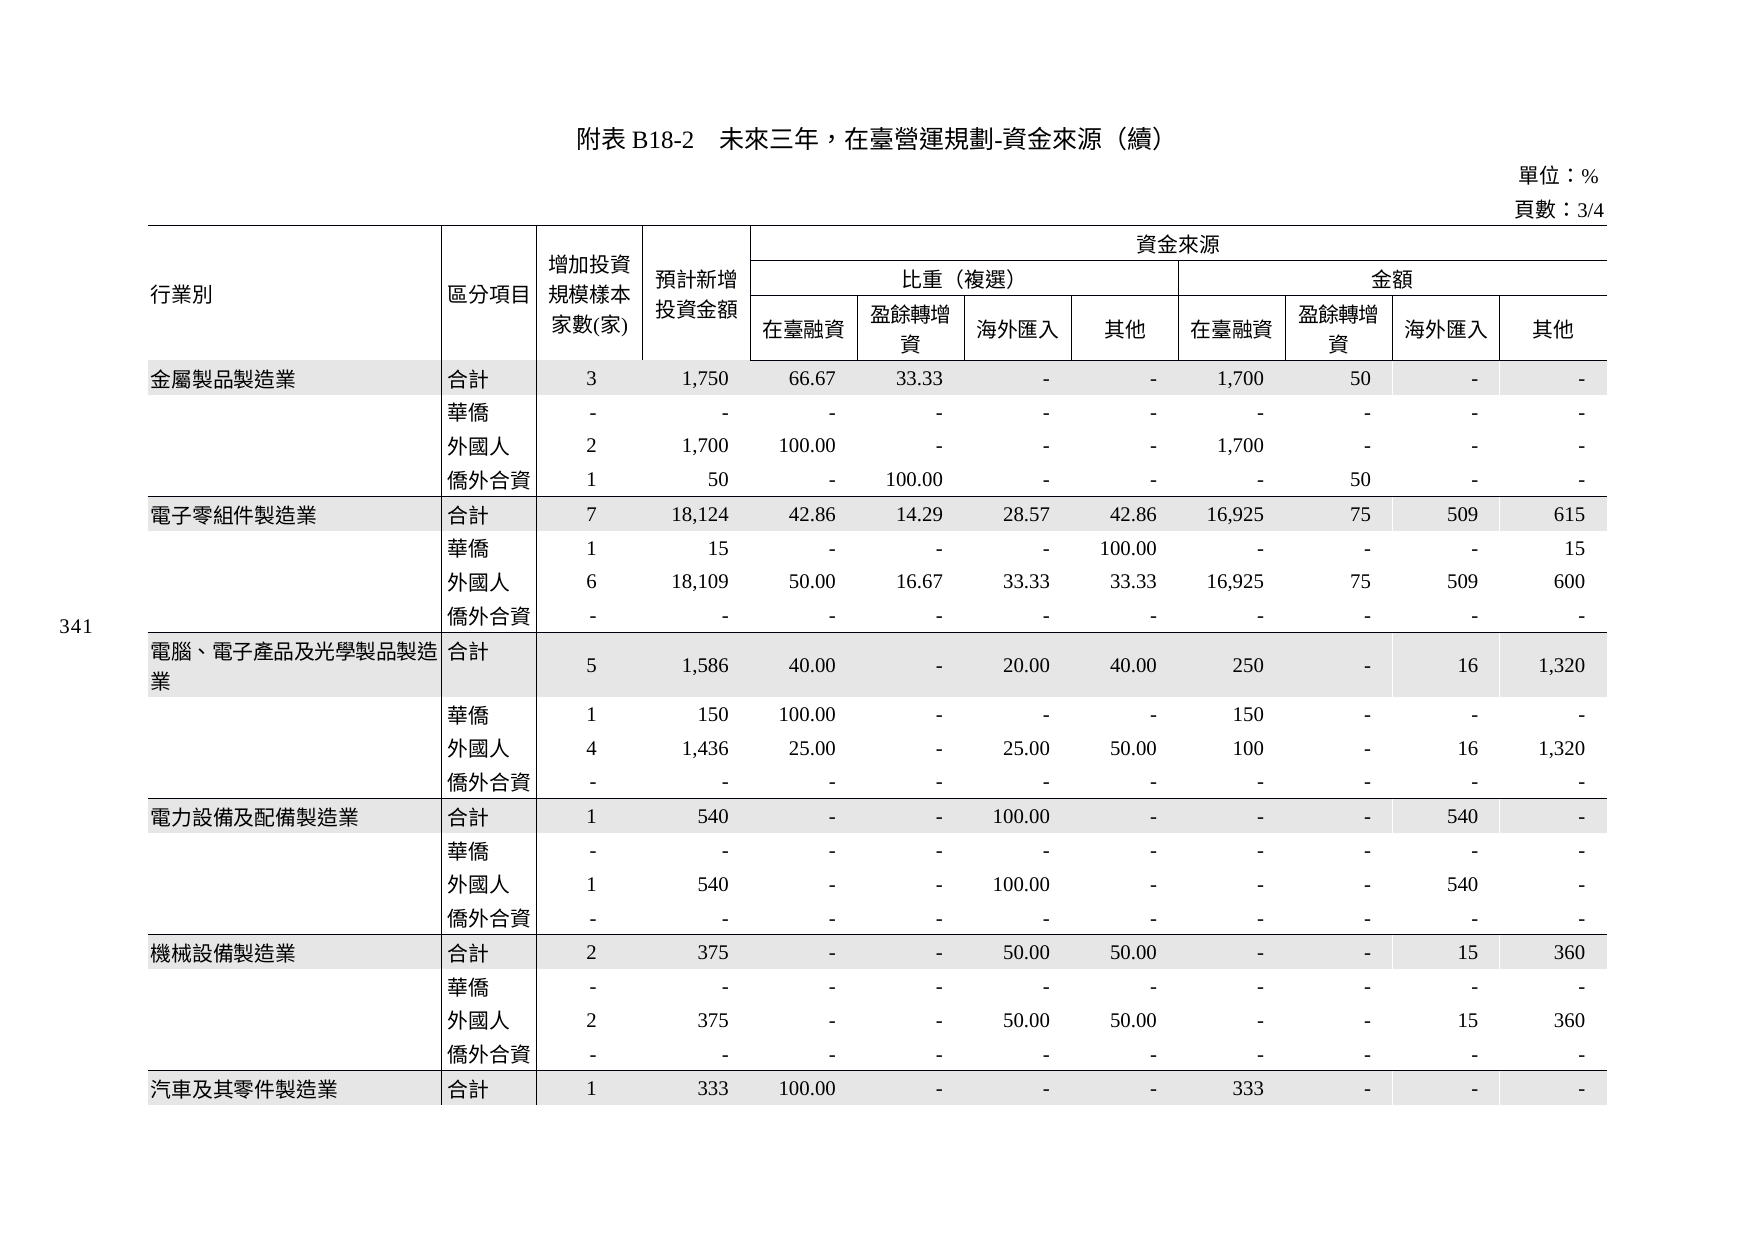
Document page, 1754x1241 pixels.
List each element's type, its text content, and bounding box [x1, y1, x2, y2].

table_cell 100.00 [750, 697, 857, 731]
table_cell - [964, 765, 1071, 798]
table_cell 50.00 [750, 565, 857, 598]
table_cell 28.57 [964, 497, 1071, 531]
table_cell 合計 [442, 633, 536, 697]
table_cell 375 [643, 1003, 750, 1037]
table_cell - [1178, 531, 1285, 564]
table_cell 外國人 [442, 867, 536, 901]
table_cell 42.86 [1071, 497, 1178, 531]
table_cell 華僑 [442, 531, 536, 564]
table_cell - [1285, 867, 1392, 901]
table_cell 360 [1500, 935, 1607, 969]
table_cell 333 [643, 1071, 750, 1105]
table_cell 100.00 [750, 1071, 857, 1105]
table_cell 4 [537, 731, 643, 764]
table_cell 5 [537, 633, 643, 697]
table_cell - [750, 1003, 857, 1037]
table_cell [148, 395, 441, 428]
table_cell 15 [1393, 935, 1499, 969]
table_cell 2 [537, 429, 643, 462]
table_cell [148, 765, 441, 798]
table_cell - [1071, 395, 1178, 428]
table_cell 100.00 [750, 429, 857, 462]
table_cell - [1500, 765, 1607, 798]
table_cell - [537, 765, 643, 798]
table_cell - [964, 531, 1071, 564]
table_cell 3 [537, 360, 643, 395]
table_cell - [750, 867, 857, 901]
table_cell - [1071, 901, 1178, 934]
table_cell - [750, 462, 857, 496]
table_cell - [1285, 765, 1392, 798]
table_cell - [1393, 765, 1499, 798]
table_cell - [1071, 833, 1178, 867]
table_cell 比重（複選） [751, 261, 1178, 295]
table_cell 7 [537, 497, 643, 531]
table_cell 40.00 [1071, 633, 1178, 697]
table_cell - [750, 765, 857, 798]
table_cell - [1178, 1003, 1285, 1037]
table_cell - [643, 833, 750, 867]
table_cell - [1500, 361, 1607, 395]
table_cell - [1071, 867, 1178, 901]
table_cell - [750, 833, 857, 867]
table_cell 區分項目 [442, 226, 536, 360]
table_cell - [537, 395, 643, 428]
table_cell - [643, 1037, 750, 1070]
table_cell - [1393, 969, 1499, 1003]
table_cell - [964, 833, 1071, 867]
table_cell - [1178, 1037, 1285, 1070]
table_cell 單位：% [148, 158, 1607, 192]
table_cell - [1500, 395, 1607, 428]
table_cell - [1393, 462, 1499, 496]
table_cell - [1285, 531, 1392, 564]
table_cell 電子零組件製造業 [148, 497, 441, 531]
table_cell 540 [643, 799, 750, 833]
table_cell - [1285, 731, 1392, 764]
table_cell - [1178, 833, 1285, 867]
table_cell 33.33 [964, 565, 1071, 598]
table_cell 150 [643, 697, 750, 731]
table_cell - [857, 935, 964, 969]
table_cell 50.00 [1071, 731, 1178, 764]
table_cell 540 [1393, 799, 1499, 833]
table_cell - [857, 1037, 964, 1070]
table_cell - [750, 598, 857, 632]
table_cell 18,109 [643, 565, 750, 598]
table_cell 合計 [442, 497, 536, 531]
table_cell [148, 901, 441, 934]
table_cell 合計 [442, 799, 536, 833]
table_cell 16 [1393, 731, 1499, 764]
table_cell - [964, 429, 1071, 462]
table_cell - [857, 799, 964, 833]
table_cell 15 [643, 531, 750, 564]
table_cell 20.00 [964, 633, 1071, 697]
table_cell 509 [1393, 565, 1499, 598]
table_cell 資金來源 [751, 226, 1607, 260]
table_cell - [1500, 1071, 1607, 1105]
table_cell - [964, 697, 1071, 731]
table_cell 其他 [1500, 296, 1607, 360]
table_cell - [1071, 598, 1178, 632]
table_cell 外國人 [442, 429, 536, 462]
table_cell - [1178, 462, 1285, 496]
table_cell - [1393, 598, 1499, 632]
table_cell - [857, 598, 964, 632]
table_cell - [1393, 361, 1499, 395]
table_cell 50.00 [1071, 935, 1178, 969]
table_cell - [750, 531, 857, 564]
table_cell - [857, 1003, 964, 1037]
table_cell - [643, 765, 750, 798]
table_cell 僑外合資 [442, 901, 536, 934]
table_cell - [857, 867, 964, 901]
table_cell 在臺融資 [1179, 296, 1285, 360]
table_cell 盈餘轉增資 [858, 296, 964, 360]
table_cell - [1071, 799, 1178, 833]
table_cell 2 [537, 935, 643, 969]
table_cell - [1285, 969, 1392, 1003]
table_cell - [537, 901, 643, 934]
table_cell - [857, 969, 964, 1003]
table_cell [148, 867, 441, 901]
table_cell - [1071, 1071, 1178, 1105]
table_cell - [857, 901, 964, 934]
table_cell - [1393, 697, 1499, 731]
table_cell 25.00 [964, 731, 1071, 764]
table_cell - [1500, 833, 1607, 867]
table_cell 16,925 [1178, 497, 1285, 531]
table_cell - [964, 901, 1071, 934]
table_cell - [1285, 429, 1392, 462]
table_cell - [1285, 633, 1392, 697]
table_cell [148, 697, 441, 731]
table_cell 汽車及其零件製造業 [148, 1071, 441, 1105]
table_cell 100.00 [1071, 531, 1178, 564]
table_cell 100.00 [964, 867, 1071, 901]
table_cell [148, 429, 441, 462]
table_cell 100.00 [857, 462, 964, 496]
table_cell 42.86 [750, 497, 857, 531]
table_cell 18,124 [643, 497, 750, 531]
table_cell - [1393, 1071, 1499, 1105]
table_cell - [1285, 1037, 1392, 1070]
table_cell 360 [1500, 1003, 1607, 1037]
table_cell 1 [537, 697, 643, 731]
table_cell 機械設備製造業 [148, 935, 441, 969]
table_cell - [1285, 697, 1392, 731]
table_cell - [857, 429, 964, 462]
table_cell - [857, 833, 964, 867]
table_cell 16,925 [1178, 565, 1285, 598]
table_cell 540 [1393, 867, 1499, 901]
table_cell - [1285, 901, 1392, 934]
table_cell - [964, 462, 1071, 496]
table_cell 150 [1178, 697, 1285, 731]
table_cell - [1285, 1071, 1392, 1105]
table_cell - [1071, 765, 1178, 798]
table_cell [148, 731, 441, 764]
table_cell - [1178, 901, 1285, 934]
table_cell [148, 531, 441, 564]
table_cell 540 [643, 867, 750, 901]
table_cell - [1071, 361, 1178, 395]
table_cell 1,700 [643, 429, 750, 462]
table_cell 6 [537, 565, 643, 598]
table_cell - [964, 969, 1071, 1003]
table_cell 合計 [442, 360, 536, 395]
table_header 附表B18-2 未來三年，在臺營運規劃-資金來源（續） [148, 118, 1607, 158]
table_cell - [1285, 935, 1392, 969]
table_cell 海外匯入 [965, 296, 1071, 360]
table_cell 盈餘轉增資 [1286, 296, 1392, 360]
table_cell - [1178, 867, 1285, 901]
table_cell 50 [1285, 462, 1392, 496]
table_cell 金屬製品製造業 [148, 360, 441, 395]
table_cell [148, 833, 441, 867]
table_cell - [857, 633, 964, 697]
table_cell 14.29 [857, 497, 964, 531]
table_cell - [857, 697, 964, 731]
table_cell - [857, 1071, 964, 1105]
table_cell 2 [537, 1003, 643, 1037]
table_cell - [1393, 901, 1499, 934]
table_cell - [537, 833, 643, 867]
table_cell 600 [1500, 565, 1607, 598]
table_cell - [643, 395, 750, 428]
table_cell 頁數：3/4 [148, 192, 1607, 225]
table_cell 華僑 [442, 395, 536, 428]
table_cell - [964, 361, 1071, 395]
table_cell - [1500, 901, 1607, 934]
table_cell - [1071, 969, 1178, 1003]
table_cell - [750, 935, 857, 969]
table_cell - [964, 598, 1071, 632]
table_cell 1 [537, 531, 643, 564]
table_cell 1 [537, 867, 643, 901]
table_cell - [1285, 395, 1392, 428]
table_cell - [750, 969, 857, 1003]
table_cell - [964, 395, 1071, 428]
table_cell - [1500, 1037, 1607, 1070]
table_cell 僑外合資 [442, 1037, 536, 1070]
table_cell - [857, 395, 964, 428]
table_cell - [1071, 1037, 1178, 1070]
table_cell - [537, 969, 643, 1003]
table_cell 15 [1500, 531, 1607, 564]
table_cell - [964, 1037, 1071, 1070]
table_cell 50 [1285, 361, 1392, 395]
table_cell 15 [1393, 1003, 1499, 1037]
table_cell 1 [537, 1071, 643, 1105]
table_cell 增加投資規模樣本家數(家) [537, 226, 642, 360]
table_cell - [1500, 462, 1607, 496]
table_cell - [1393, 429, 1499, 462]
table_cell 合計 [442, 935, 536, 969]
table_cell - [1178, 765, 1285, 798]
table_cell 預計新增 投資金額 [643, 226, 750, 360]
table_cell - [1071, 462, 1178, 496]
table_cell [148, 462, 441, 496]
table_cell - [1178, 935, 1285, 969]
table_cell [148, 969, 441, 1003]
table_cell - [1393, 833, 1499, 867]
table_cell 375 [643, 935, 750, 969]
table_cell - [1178, 395, 1285, 428]
table_cell 50.00 [964, 935, 1071, 969]
table_cell - [1178, 799, 1285, 833]
table_cell 華僑 [442, 697, 536, 731]
table_cell - [1500, 867, 1607, 901]
table_cell - [857, 531, 964, 564]
table_cell 外國人 [442, 1003, 536, 1037]
table_cell - [1285, 799, 1392, 833]
table_cell 66.67 [750, 361, 857, 395]
table_cell 1,586 [643, 633, 750, 697]
table_cell 1,436 [643, 731, 750, 764]
table_cell 海外匯入 [1393, 296, 1499, 360]
table_cell - [1071, 429, 1178, 462]
table_cell 33.33 [1071, 565, 1178, 598]
table_cell - [1285, 598, 1392, 632]
table_cell 合計 [442, 1071, 536, 1105]
table_cell - [750, 395, 857, 428]
table_cell - [1285, 1003, 1392, 1037]
table_cell [148, 1037, 441, 1070]
table_cell 其他 [1072, 296, 1178, 360]
table_cell 1,320 [1500, 731, 1607, 764]
table_cell 華僑 [442, 833, 536, 867]
table_cell - [1500, 799, 1607, 833]
table_cell - [643, 969, 750, 1003]
table_cell 509 [1393, 497, 1499, 531]
table_cell 100 [1178, 731, 1285, 764]
table_cell [148, 1003, 441, 1037]
table_cell 615 [1500, 497, 1607, 531]
table_cell [148, 598, 441, 632]
table_cell - [857, 731, 964, 764]
table_cell - [537, 1037, 643, 1070]
table_cell 16.67 [857, 565, 964, 598]
table_cell - [1393, 531, 1499, 564]
table_cell 100.00 [964, 799, 1071, 833]
table_cell 外國人 [442, 565, 536, 598]
table_cell - [857, 765, 964, 798]
table_cell - [750, 1037, 857, 1070]
table_cell 華僑 [442, 969, 536, 1003]
table_cell 1,700 [1178, 361, 1285, 395]
table_cell 50.00 [1071, 1003, 1178, 1037]
table_cell - [1178, 598, 1285, 632]
table_cell [148, 565, 441, 598]
table_cell 75 [1285, 497, 1392, 531]
table_cell - [1393, 395, 1499, 428]
table_cell 1,700 [1178, 429, 1285, 462]
table_cell 50 [643, 462, 750, 496]
table_cell 1 [537, 462, 643, 496]
table_cell 50.00 [964, 1003, 1071, 1037]
table_cell - [643, 598, 750, 632]
table_cell - [1500, 429, 1607, 462]
table_cell 33.33 [857, 361, 964, 395]
table_cell - [964, 1071, 1071, 1105]
table_cell - [1500, 598, 1607, 632]
table_cell 金額 [1179, 261, 1607, 295]
table_cell 行業別 [148, 226, 441, 360]
table_cell 在臺融資 [751, 296, 857, 360]
table_cell 外國人 [442, 731, 536, 764]
table_cell - [1071, 697, 1178, 731]
table_cell - [643, 901, 750, 934]
table_cell 1 [537, 799, 643, 833]
table_cell 電力設備及配備製造業 [148, 799, 441, 833]
table_cell - [1393, 1037, 1499, 1070]
table_cell - [750, 901, 857, 934]
table_cell 40.00 [750, 633, 857, 697]
table_cell - [537, 598, 643, 632]
table_cell 1,750 [643, 360, 750, 395]
table_cell 僑外合資 [442, 765, 536, 798]
table_cell 333 [1178, 1071, 1285, 1105]
table_cell 250 [1178, 633, 1285, 697]
table_cell - [1500, 697, 1607, 731]
table_cell 25.00 [750, 731, 857, 764]
table_cell 16 [1393, 633, 1499, 697]
table_cell - [1500, 969, 1607, 1003]
table_cell - [750, 799, 857, 833]
table_cell - [1178, 969, 1285, 1003]
table_cell 電腦、電子產品及光學製品製造業 [148, 633, 441, 697]
table_cell - [1285, 833, 1392, 867]
table_cell 僑外合資 [442, 598, 536, 632]
table_cell 僑外合資 [442, 462, 536, 496]
table_cell 75 [1285, 565, 1392, 598]
table_cell 1,320 [1500, 633, 1607, 697]
